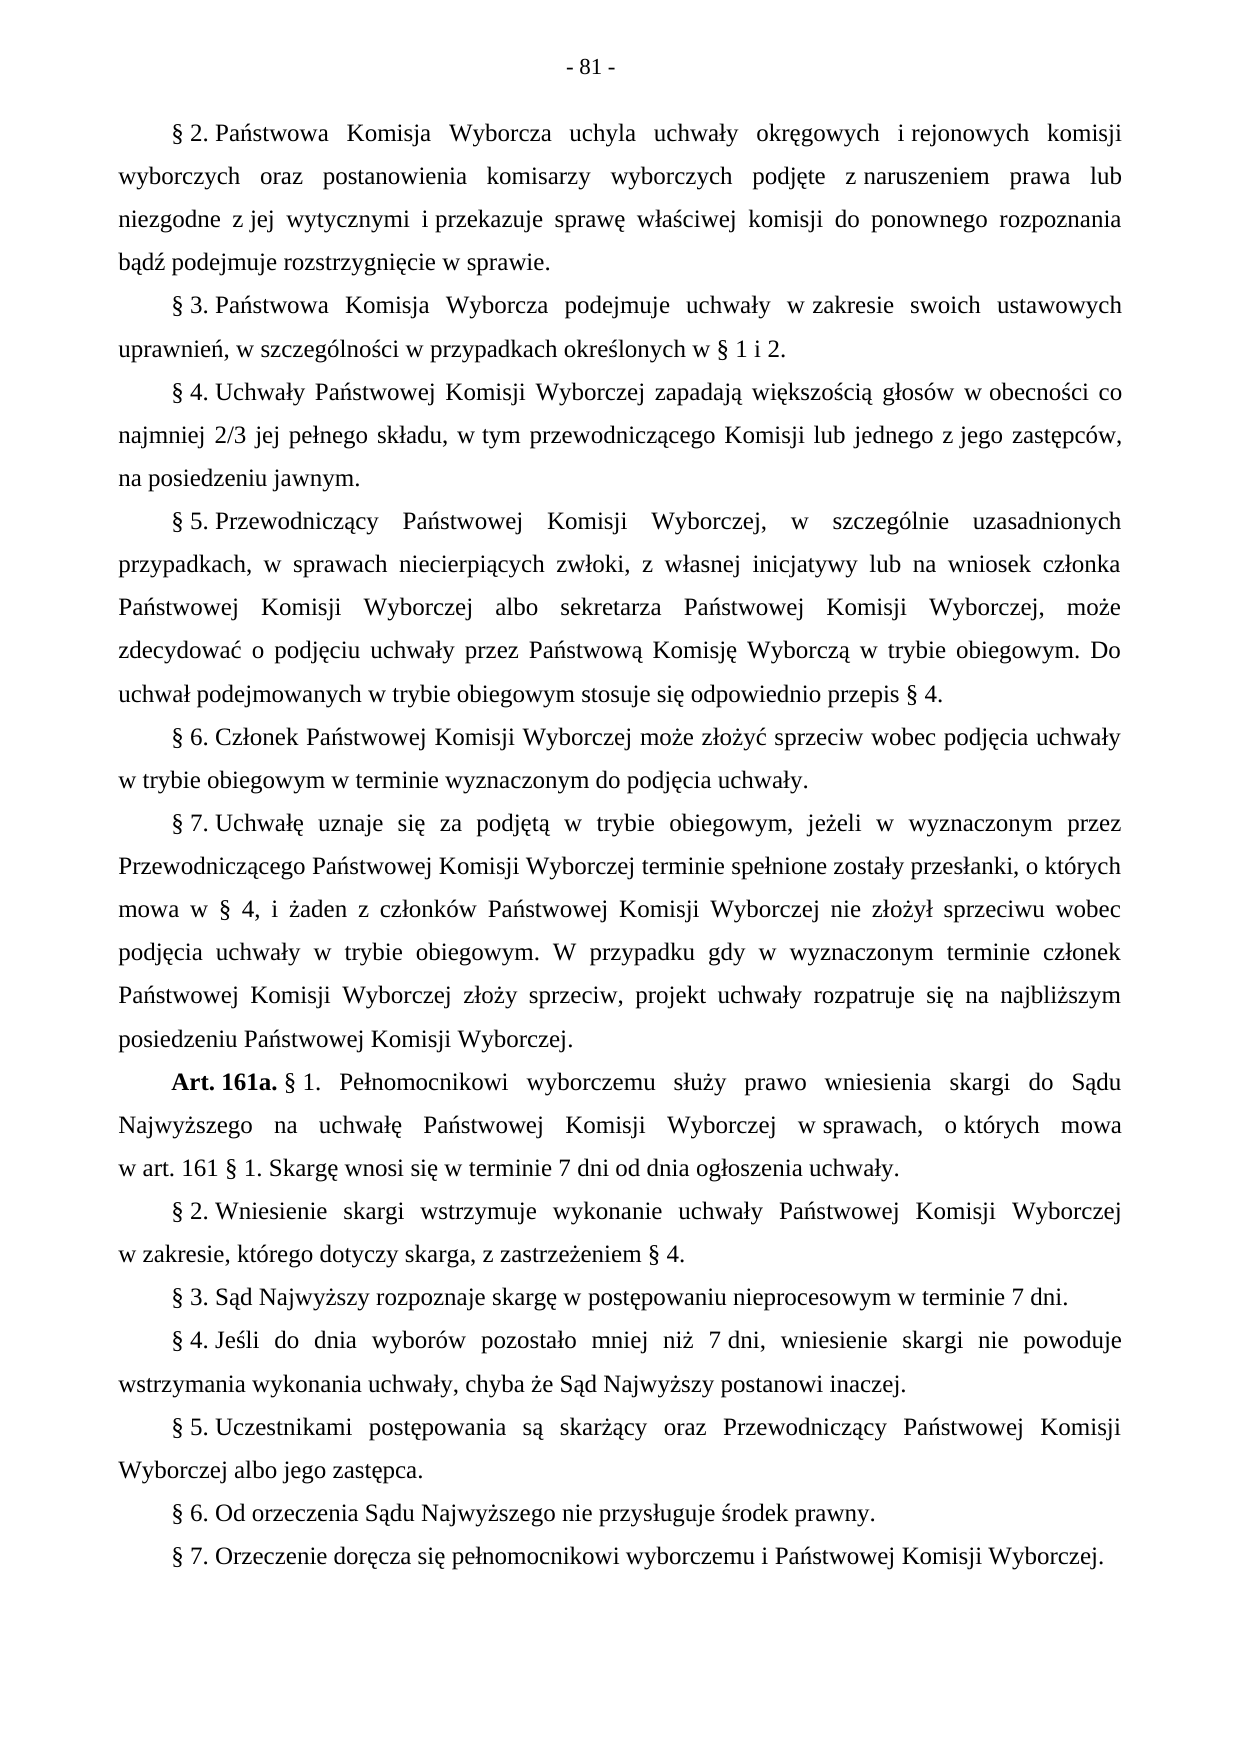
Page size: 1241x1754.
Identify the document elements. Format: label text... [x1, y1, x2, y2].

text § 4. Jeśli do dnia wyborów pozostało mniej niż 7 dni, wniesienie skargi nie powoduje wstrzymania wykonania uchwały, chyba że Sąd Najwyższy postanowi inaczej. [118, 1326, 1122, 1397]
text § 5. Przewodniczący Państwowej Komisji Wyborczej, w szczególnie uzasadnionych przypadkach, w sprawach niecierpiących zwłoki, z własnej inicjatywy lub na wniosek członka Państwowej Komisji Wyborczej albo sekretarza Państwowej Komisji Wyborczej, może zdecydować o podjęciu uchwały przez Państwową Komisję Wyborczą w trybie obiegowym. Do uchwał podejmowanych w trybie obiegowym stosuje się odpowiednio przepis § 4. [118, 506, 1122, 707]
text § 7. Uchwałę uznaje się za podjętą w trybie obiegowym, jeżeli w wyznaczonym przez Przewodniczącego Państwowej Komisji Wyborczej terminie spełnione zostały przesłanki, o których mowa w § 4, i żaden z członków Państwowej Komisji Wyborczej nie złożył sprzeciwu wobec podjęcia uchwały w trybie obiegowym. W przypadku gdy w wyznaczonym terminie członek Państwowej Komisji Wyborczej złoży sprzeciw, projekt uchwały rozpatruje się na najbliższym posiedzeniu Państwowej Komisji Wyborczej. [118, 808, 1122, 1052]
text § 3. Państwowa Komisja Wyborcza podejmuje uchwały w zakresie swoich ustawowych uprawnień, w szczególności w przypadkach określonych w § 1 i 2. [118, 291, 1122, 362]
text § 6. Od orzeczenia Sądu Najwyższego nie przysługuje środek prawny. [118, 1498, 1122, 1527]
text § 4. Uchwały Państwowej Komisji Wyborczej zapadają większością głosów w obecności co najmniej 2/3 jej pełnego składu, w tym przewodniczącego Komisji lub jednego z jego zastępców, na posiedzeniu jawnym. [118, 377, 1122, 492]
text § 3. Sąd Najwyższy rozpoznaje skargę w postępowaniu nieprocesowym w terminie 7 dni. [118, 1282, 1122, 1311]
text § 7. Orzeczenie doręcza się pełnomocnikowi wyborczemu i Państwowej Komisji Wyborczej. [118, 1541, 1122, 1570]
text Art. 161a. § 1. Pełnomocnikowi wyborczemu służy prawo wniesienia skargi do Sądu Najwyższego na uchwałę Państwowej Komisji Wyborczej w sprawach, o których mowa w art. 161 § 1. Skargę wnosi się w terminie 7 dni od dnia ogłoszenia uchwały. [118, 1067, 1122, 1182]
text § 5. Uczestnikami postępowania są skarżący oraz Przewodniczący Państwowej Komisji Wyborczej albo jego zastępca. [118, 1412, 1122, 1484]
text § 2. Wniesienie skargi wstrzymuje wykonanie uchwały Państwowej Komisji Wyborczej w zakresie, którego dotyczy skarga, z zastrzeżeniem § 4. [118, 1196, 1122, 1268]
text § 2. Państwowa Komisja Wyborcza uchyla uchwały okręgowych i rejonowych komisji wyborczych oraz postanowienia komisarzy wyborczych podjęte z naruszeniem prawa lub niezgodne z jej wytycznymi i przekazuje sprawę właściwej komisji do ponownego rozpoznania bądź podejmuje rozstrzygnięcie w sprawie. [118, 118, 1122, 276]
text § 6. Członek Państwowej Komisji Wyborczej może złożyć sprzeciw wobec podjęcia uchwały w trybie obiegowym w terminie wyznaczonym do podjęcia uchwały. [118, 722, 1122, 794]
